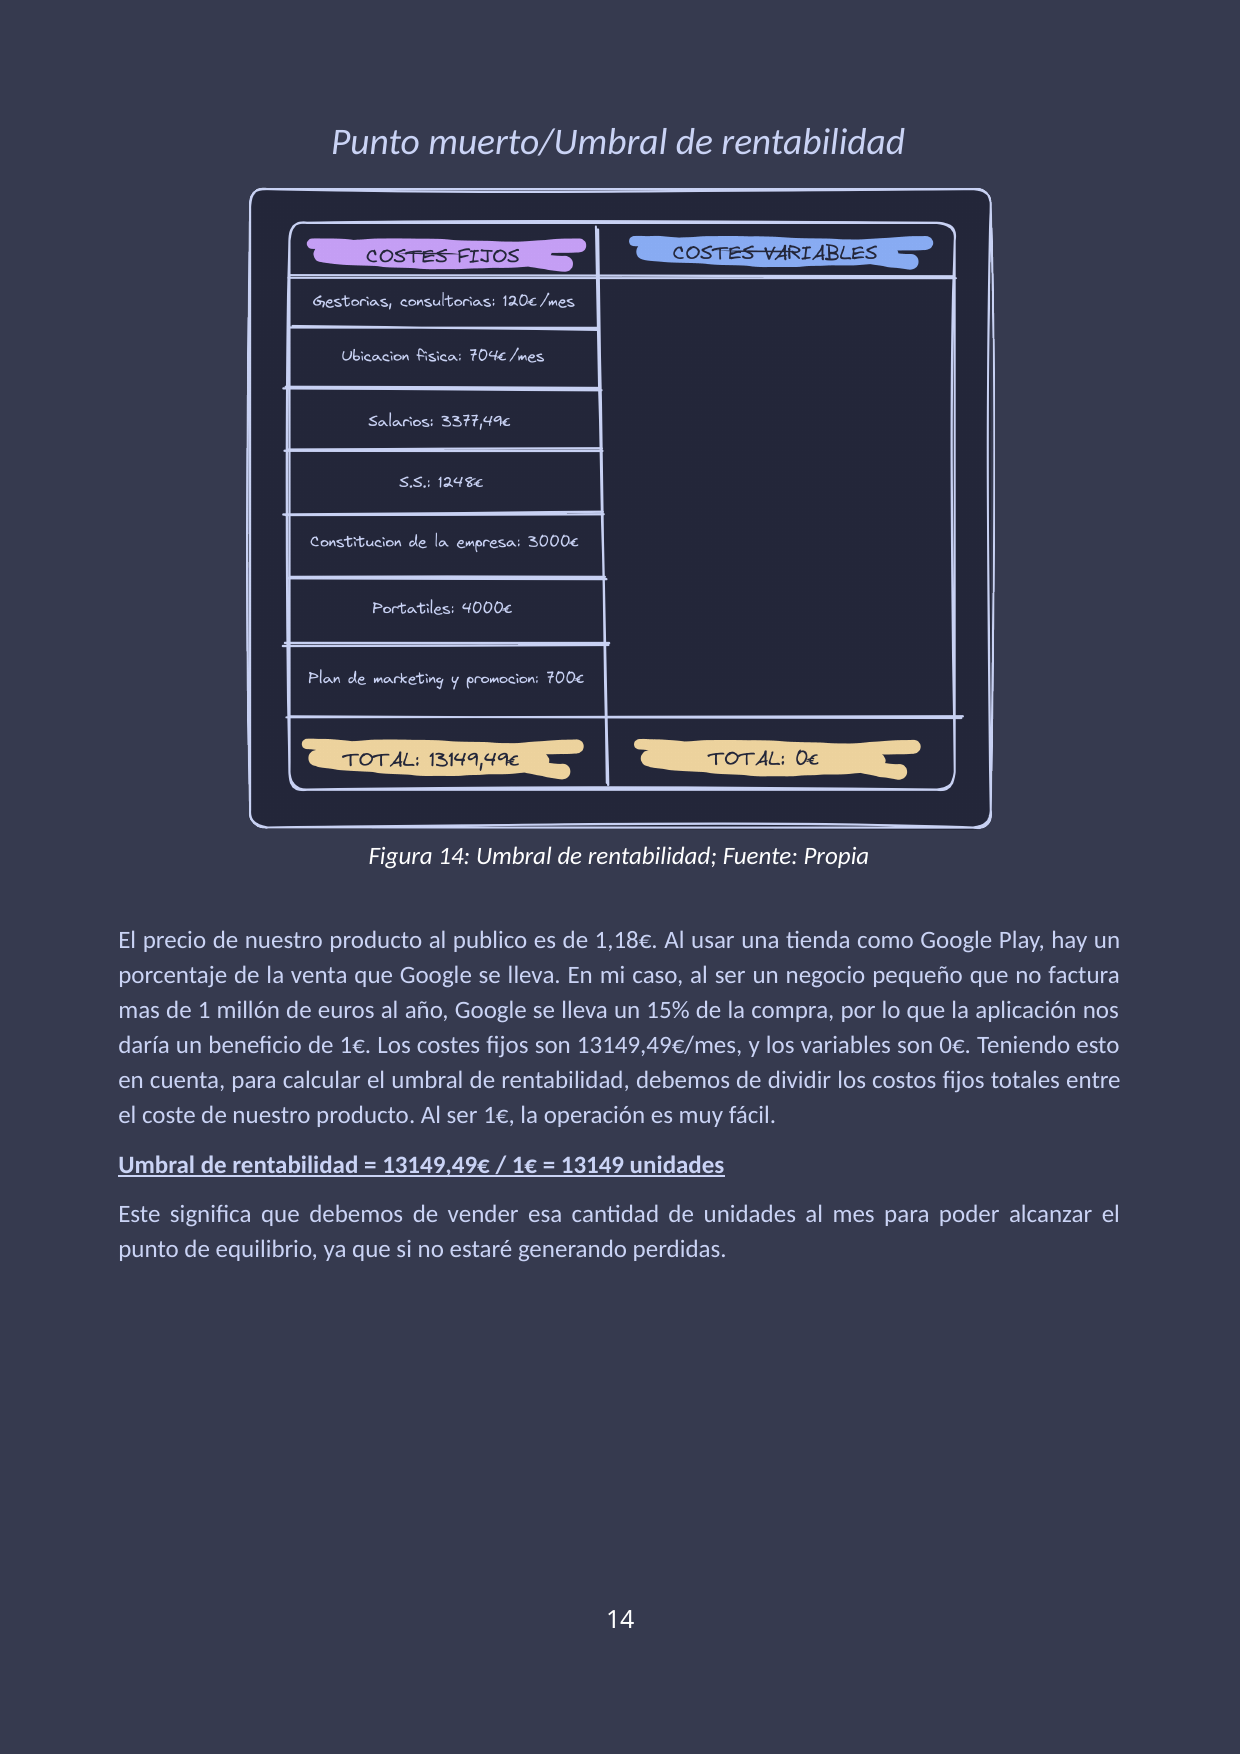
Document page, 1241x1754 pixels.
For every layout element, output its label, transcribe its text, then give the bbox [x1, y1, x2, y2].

text Este significa que debemos de vender esa cantidad de unidades al mes para poder alcanzar el punto de equilibrio, ya que si no estaré generando perdidas. [118, 1198, 1122, 1264]
text Punto muerto/Umbral de rentabilidad [118, 118, 1122, 164]
text Figura 14: Umbral de rentabilidad; Fuente: Propia [238, 840, 1003, 870]
picture [237, 176, 1003, 840]
text Umbral de rentabilidad = 13149,49€ / 1€ = 13149 unidades [118, 1149, 1122, 1179]
text El precio de nuestro producto al publico es de 1,18€. Al usar una tienda como Google Play, hay un porcentaje de la venta que Google se lleva. En mi caso, al ser un negocio pequeño que no factura mas de 1 millón de euros al año, Google se lleva un 15% de la compra, por lo que la aplicación nos daría un beneficio de 1€. Los costes fijos son 13149,49€/mes, y los variables son 0€. Teniendo esto en cuenta, para calcular el umbral de rentabilidad, debemos de dividir los costos fijos totales entre el coste de nuestro producto. Al ser 1€, la operación es muy fácil. [118, 924, 1122, 1130]
